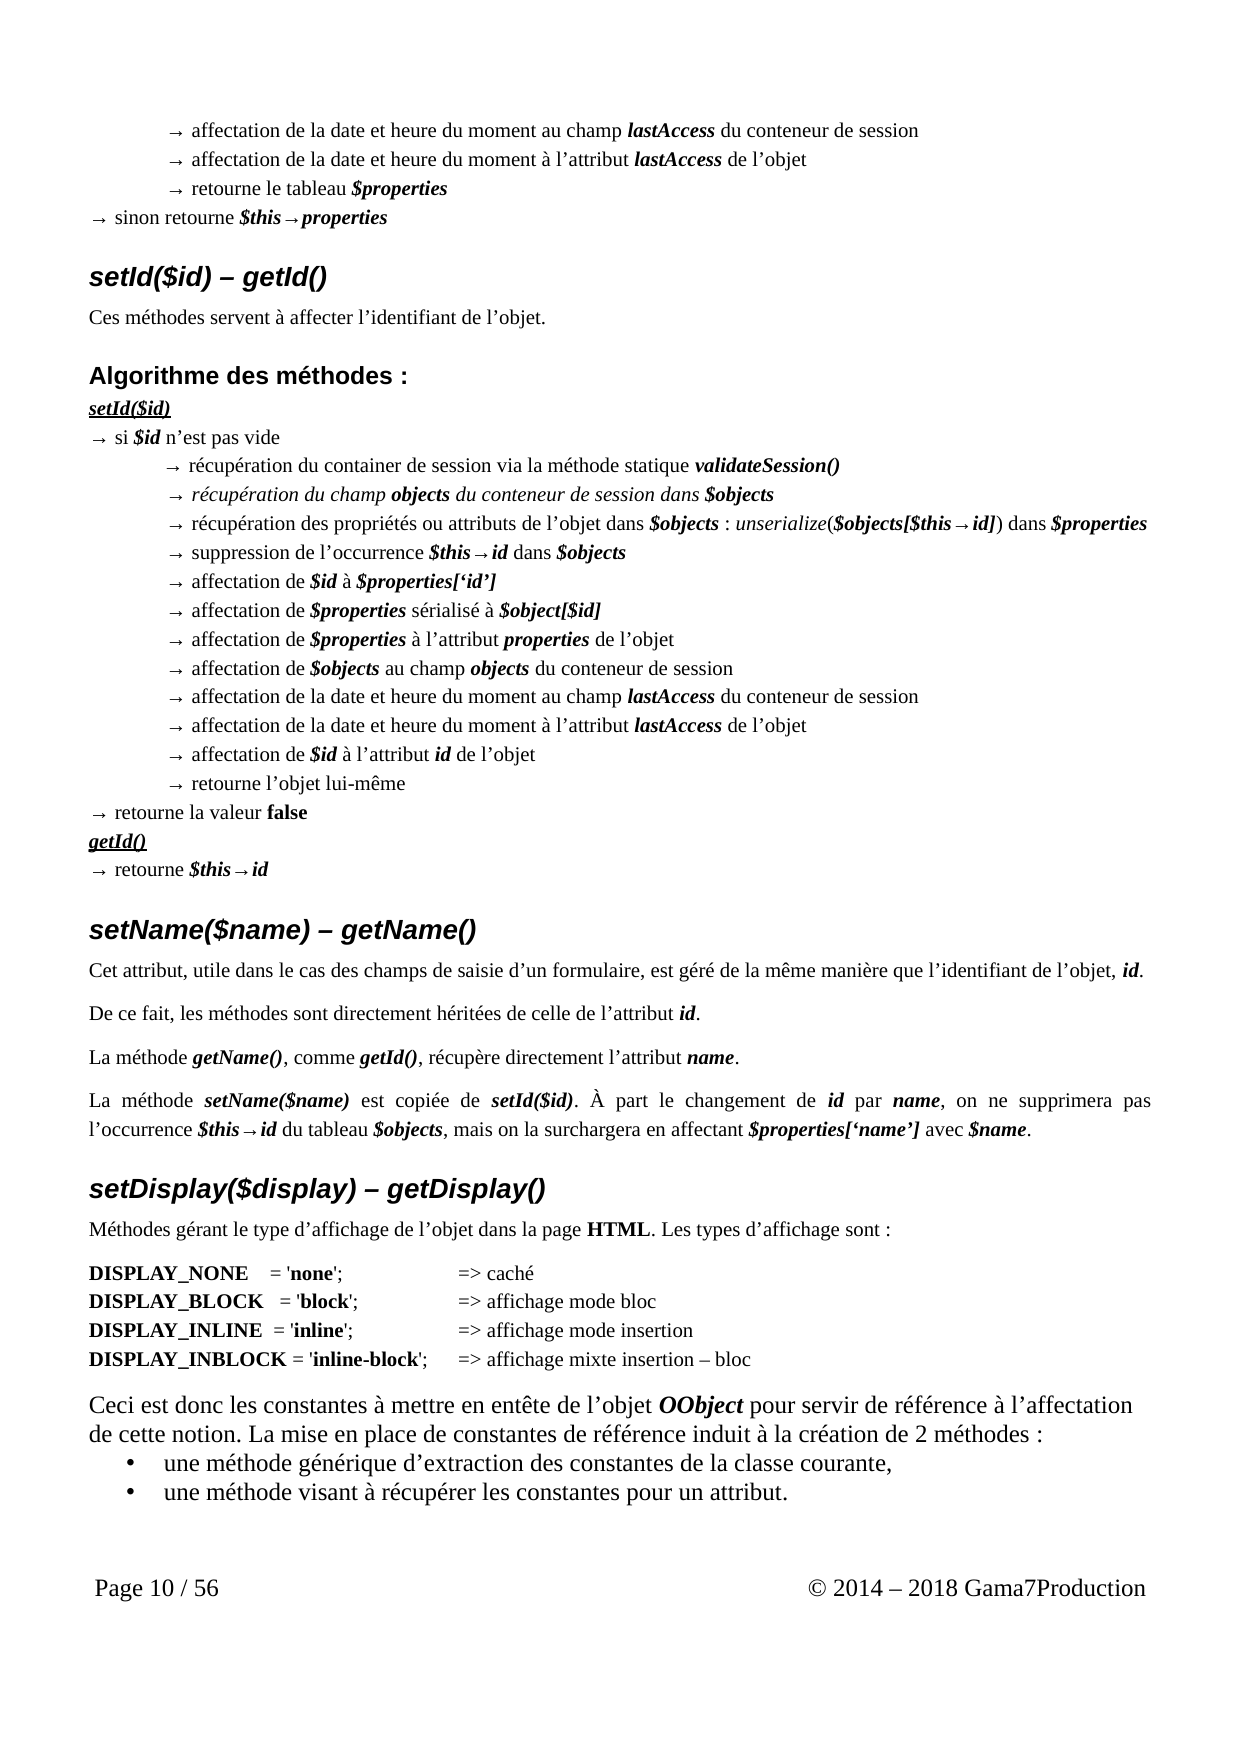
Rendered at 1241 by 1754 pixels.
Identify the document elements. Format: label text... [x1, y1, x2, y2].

text Ceci est donc les constantes à mettre en entête de l’objet OObject pour servir de référence à l’affectation de cette notion. La mise en place de constantes de référence induit à la création de 2 méthodes : [88, 1391, 1152, 1448]
text → affectation de $id à $properties[‘id’] [165, 569, 1152, 593]
list une méthode visant à récupérer les constantes pour un attribut. [126, 1477, 1152, 1506]
text DISPLAY_INBLOCK = 'inline-block'; => affichage mixte insertion – bloc [88, 1347, 1152, 1371]
text DISPLAY_INLINE = 'inline'; => affichage mode insertion [88, 1318, 1152, 1342]
text → affectation de $id à l’attribut id de l’objet [165, 742, 1152, 766]
text → affectation de $properties sérialisé à $object[$id] [165, 598, 1152, 622]
text Cet attribut, utile dans le cas des champs de saisie d’un formulaire, est géré de la même manière que l’identifiant de l’objet, id. [88, 958, 1152, 982]
text → récupération du champ objects du conteneur de session dans $objects [165, 482, 1152, 506]
text → affectation de la date et heure du moment à l’attribut lastAccess de l’objet [165, 147, 1152, 171]
text Ces méthodes servent à affecter l’identifiant de l’objet. [88, 305, 1152, 329]
text La méthode setName($name) est copiée de setId($id). À part le changement de id par name, on ne supprimera pas l’occurrence $this→id du tableau $objects, mais on la surchargera en affectant $properties[‘name’] avec $name. [88, 1088, 1152, 1141]
text → affectation de la date et heure du moment au champ lastAccess du conteneur de session [165, 684, 1152, 708]
text getId() [88, 828, 1152, 853]
text → affectation de la date et heure du moment au champ lastAccess du conteneur de session [165, 118, 1152, 142]
text La méthode getName(), comme getId(), récupère directement l’attribut name. [88, 1044, 1152, 1069]
text → suppression de l’occurrence $this→id dans $objects [165, 540, 1152, 564]
text DISPLAY_BLOCK = 'block'; => affichage mode bloc [88, 1289, 1152, 1313]
text → retourne l’objet lui-même [165, 771, 1152, 795]
text DISPLAY_NONE = 'none'; => caché [88, 1261, 1152, 1285]
text → affectation de $objects au champ objects du conteneur de session [165, 655, 1152, 679]
text → affectation de $properties à l’attribut properties de l’objet [165, 627, 1152, 651]
subtitle setDisplay($display) – getDisplay() [88, 1173, 1152, 1205]
text setId($id) [88, 396, 1152, 420]
text → sinon retourne $this→properties [88, 205, 1152, 229]
subtitle Algorithme des méthodes : [88, 361, 1152, 389]
text → retourne $this→id [88, 857, 1152, 881]
text → retourne la valeur false [88, 800, 1152, 824]
text → affectation de la date et heure du moment à l’attribut lastAccess de l’objet [165, 713, 1152, 737]
subtitle setName($name) – getName() [88, 913, 1152, 945]
text → récupération du container de session via la méthode statique validateSession() [88, 453, 1152, 477]
text → si $id n’est pas vide [88, 424, 1152, 449]
subtitle setId($id) – getId() [88, 261, 1152, 292]
text De ce fait, les méthodes sont directement héritées de celle de l’attribut id. [88, 1001, 1152, 1025]
text → retourne le tableau $properties [165, 176, 1152, 200]
text → récupération des propriétés ou attributs de l’objet dans $objects : unserialize($objects[$this→id]) dans $properties [165, 511, 1152, 535]
list une méthode générique d’extraction des constantes de la classe courante, [126, 1448, 1152, 1477]
text Méthodes gérant le type d’affichage de l’objet dans la page HTML. Les types d’affichage sont : [88, 1217, 1152, 1241]
